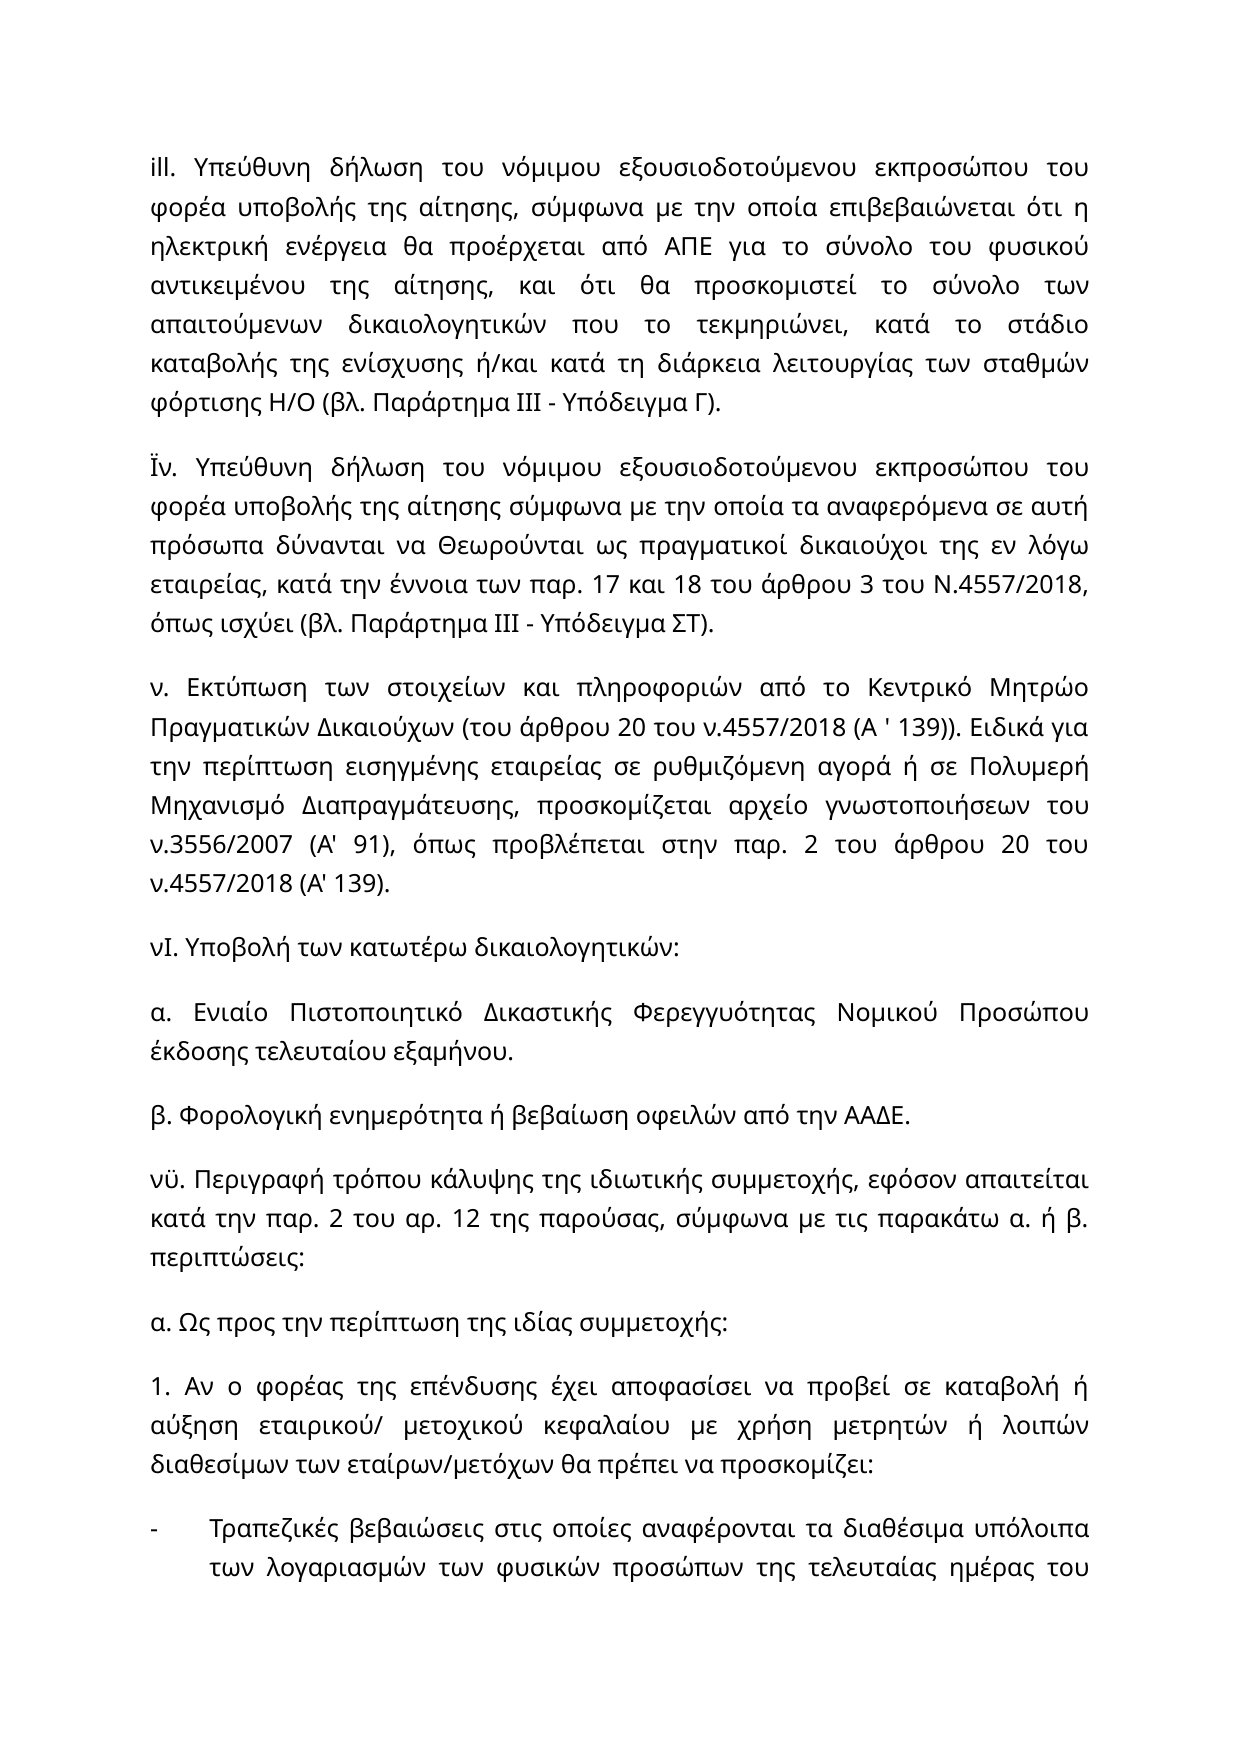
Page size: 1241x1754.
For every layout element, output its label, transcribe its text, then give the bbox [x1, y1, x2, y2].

list - Τραπεζικές βεβαιώσεις στις οποίες αναφέρονται τα διαθέσιμα υπόλοιπα των λογαριασμών των φυσικών προσώπων της τελευταίας ημέρας του [150, 1511, 1090, 1584]
text α. Ως προς την περίπτωση της ιδίας συμμετοχής: [150, 1304, 1090, 1338]
text νΙ. Υποβολή των κατωτέρω δικαιολογητικών: [150, 930, 1090, 964]
text α. Ενιαίο Πιστοποιητικό Δικαστικής Φερεγγυότητας Νομικού Προσώπου έκδοσης τελευταίου εξαμήνου. [150, 994, 1090, 1067]
text Ϊν. Υπεύθυνη δήλωση του νόμιμου εξουσιοδοτούμενου εκπροσώπου του φορέα υποβολής της αίτησης σύμφωνα με την οποία τα αναφερόμενα σε αυτή πρόσωπα δύνανται να Θεωρούνται ως πραγματικοί δικαιούχοι της εν λόγω εταιρείας, κατά την έννοια των παρ. 17 και 18 του άρθρου 3 του Ν.4557/2018, όπως ισχύει (βλ. Παράρτημα III - Υπόδειγμα ΣΤ). [150, 449, 1090, 640]
text 1. Αν ο φορέας της επένδυσης έχει αποφασίσει να προβεί σε καταβολή ή αύξηση εταιρικού/ μετοχικού κεφαλαίου με χρήση μετρητών ή λοιπών διαθεσίμων των εταίρων/μετόχων θα πρέπει να προσκομίζει: [150, 1368, 1090, 1481]
text νϋ. Περιγραφή τρόπου κάλυψης της ιδιωτικής συμμετοχής, εφόσον απαιτείται κατά την παρ. 2 του αρ. 12 της παρούσας, σύμφωνα με τις παρακάτω α. ή β. περιπτώσεις: [150, 1162, 1090, 1274]
text ill. Υπεύθυνη δήλωση του νόμιμου εξουσιοδοτούμενου εκπροσώπου του φορέα υποβολής της αίτησης, σύμφωνα με την οποία επιβεβαιώνεται ότι η ηλεκτρική ενέργεια θα προέρχεται από ΑΠΕ για το σύνολο του φυσικού αντικειμένου της αίτησης, και ότι θα προσκομιστεί το σύνολο των απαιτούμενων δικαιολογητικών που το τεκμηριώνει, κατά το στάδιο καταβολής της ενίσχυσης ή/και κατά τη διάρκεια λειτουργίας των σταθμών φόρτισης Η/Ο (βλ. Παράρτημα III - Υπόδειγμα Γ). [150, 150, 1090, 419]
text β. Φορολογική ενημερότητα ή βεβαίωση οφειλών από την ΑΑΔΕ. [150, 1097, 1090, 1132]
text ν. Εκτύπωση των στοιχείων και πληροφοριών από το Κεντρικό Μητρώο Πραγματικών Δικαιούχων (του άρθρου 20 του ν.4557/2018 (Α ' 139)). Ειδικά για την περίπτωση εισηγμένης εταιρείας σε ρυθμιζόμενη αγορά ή σε Πολυμερή Μηχανισμό Διαπραγμάτευσης, προσκομίζεται αρχείο γνωστοποιήσεων του ν.3556/2007 (Α' 91), όπως προβλέπεται στην παρ. 2 του άρθρου 20 του ν.4557/2018 (Α' 139). [150, 670, 1090, 900]
